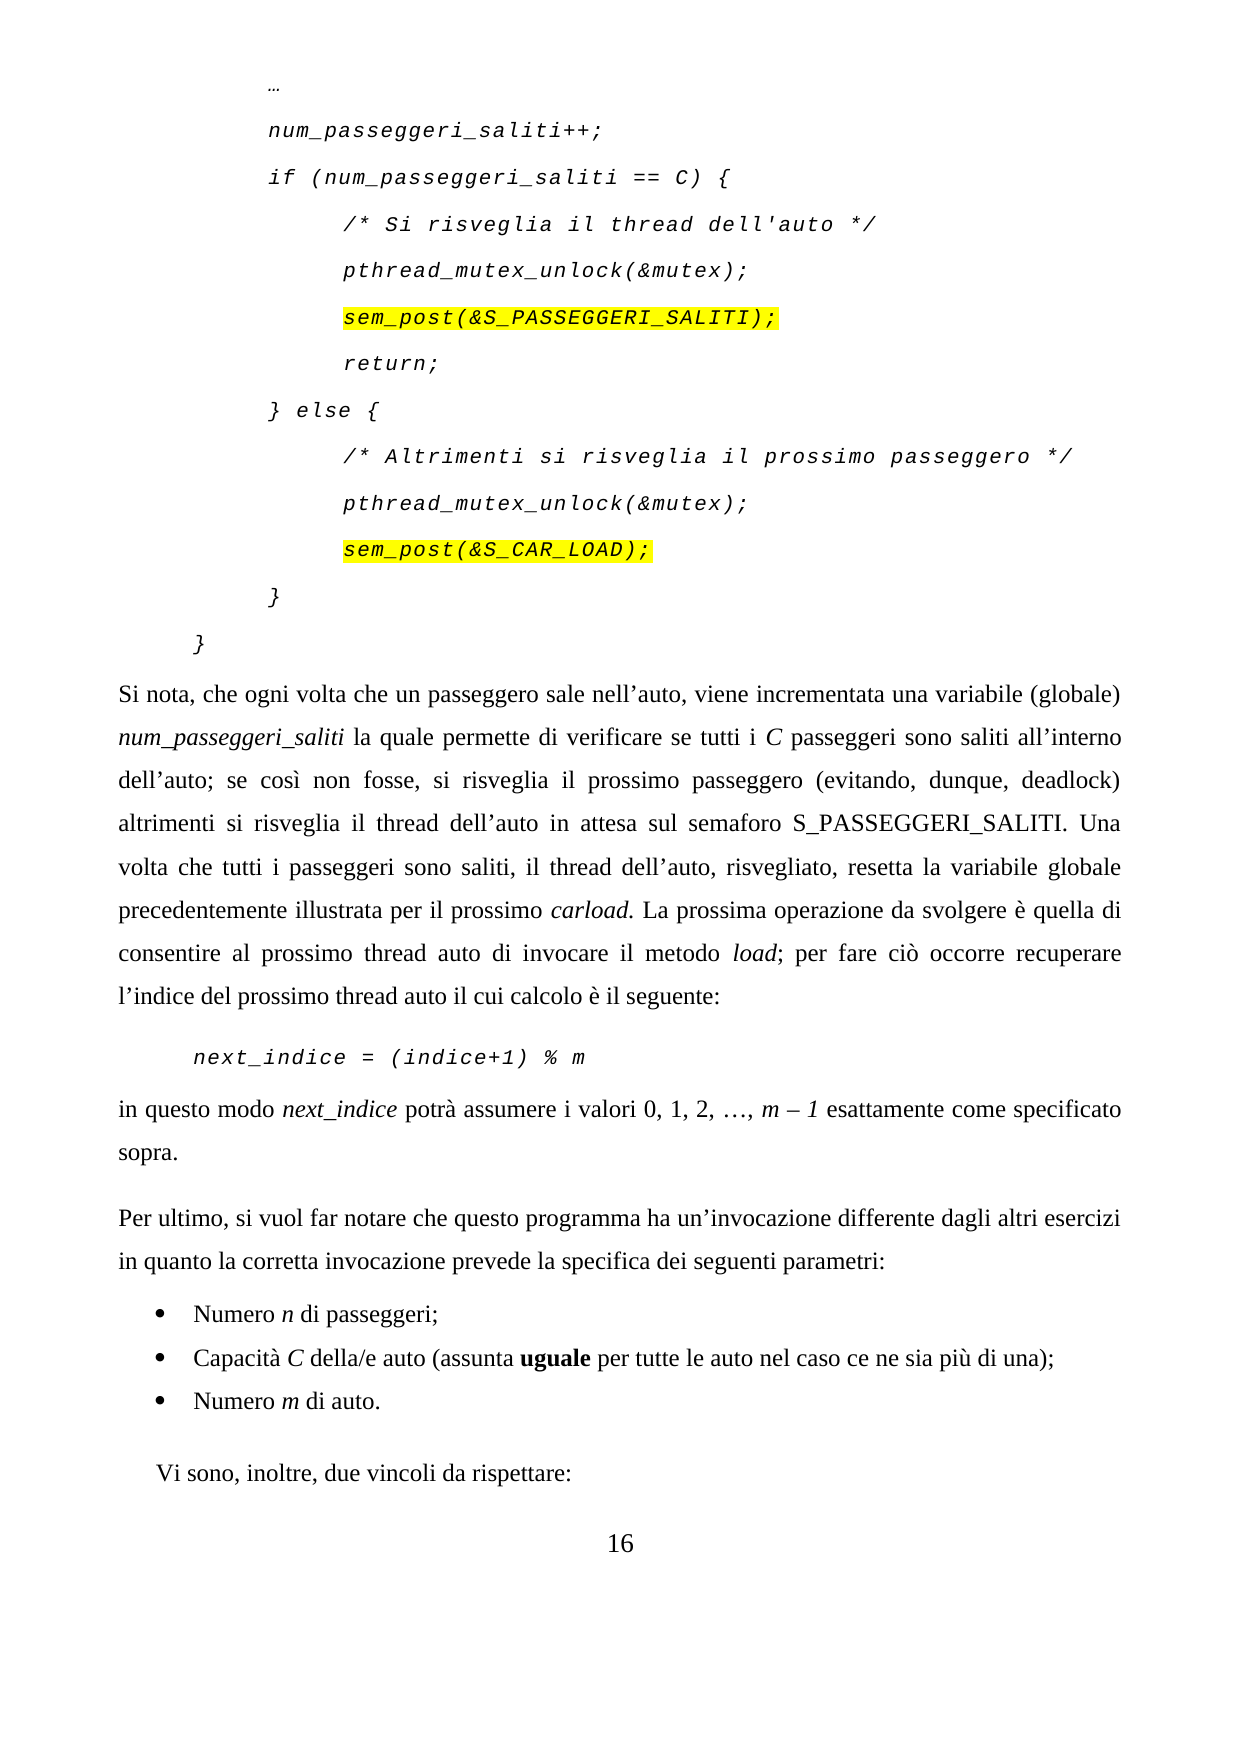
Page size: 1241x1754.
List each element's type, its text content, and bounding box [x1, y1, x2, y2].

text /* Si risveglia il thread dell'auto */ [193, 213, 1122, 237]
text pthread_mutex_unlock(&mutex); [193, 493, 1122, 517]
text } [193, 633, 1122, 656]
list Numero n di passeggeri; [156, 1299, 1122, 1328]
text return; [193, 353, 1122, 377]
text in questo modo next_indice potrà assumere i valori 0, 1, 2, …, m – 1 esattamente come specificato sopra. [118, 1094, 1122, 1166]
text if (num_passeggeri_saliti == C) { [193, 167, 1122, 191]
text sem_post(&S_CAR_LOAD); [193, 539, 1122, 563]
text } else { [193, 400, 1122, 423]
text pthread_mutex_unlock(&mutex); [193, 260, 1122, 284]
list Capacità C della/e auto (assunta uguale per tutte le auto nel caso ce ne sia più di una); [156, 1343, 1122, 1371]
text Vi sono, inoltre, due vincoli da rispettare: [156, 1458, 1122, 1487]
text num_passeggeri_saliti++; [193, 120, 1122, 144]
text } [193, 586, 1122, 610]
text Per ultimo, si vuol far notare che questo programma ha un’invocazione differente dagli altri esercizi in quanto la corretta invocazione prevede la specifica dei seguenti parametri: [118, 1203, 1122, 1275]
text … [193, 74, 1122, 97]
list Numero m di auto. [156, 1386, 1122, 1414]
text Si nota, che ogni volta che un passeggero sale nell’auto, viene incrementata una variabile (globale) num_passeggeri_saliti la quale permette di verificare se tutti i C passeggeri sono saliti all’interno dell’auto; se così non fosse, si risveglia il prossimo passeggero (evitando, dunque, deadlock) altrimenti si risveglia il thread dell’auto in attesa sul semaforo S_PASSEGGERI_SALITI. Una volta che tutti i passeggeri sono saliti, il thread dell’auto, risvegliato, resetta la variabile globale precedentemente illustrata per il prossimo carload. La prossima operazione da svolgere è quella di consentire al prossimo thread auto di invocare il metodo load; per fare ciò occorre recuperare l’indice del prossimo thread auto il cui calcolo è il seguente: [118, 679, 1122, 1010]
text next_indice = (indice+1) % m [118, 1047, 1122, 1071]
text /* Altrimenti si risveglia il prossimo passeggero */ [193, 446, 1122, 470]
text sem_post(&S_PASSEGGERI_SALITI); [193, 307, 1122, 330]
